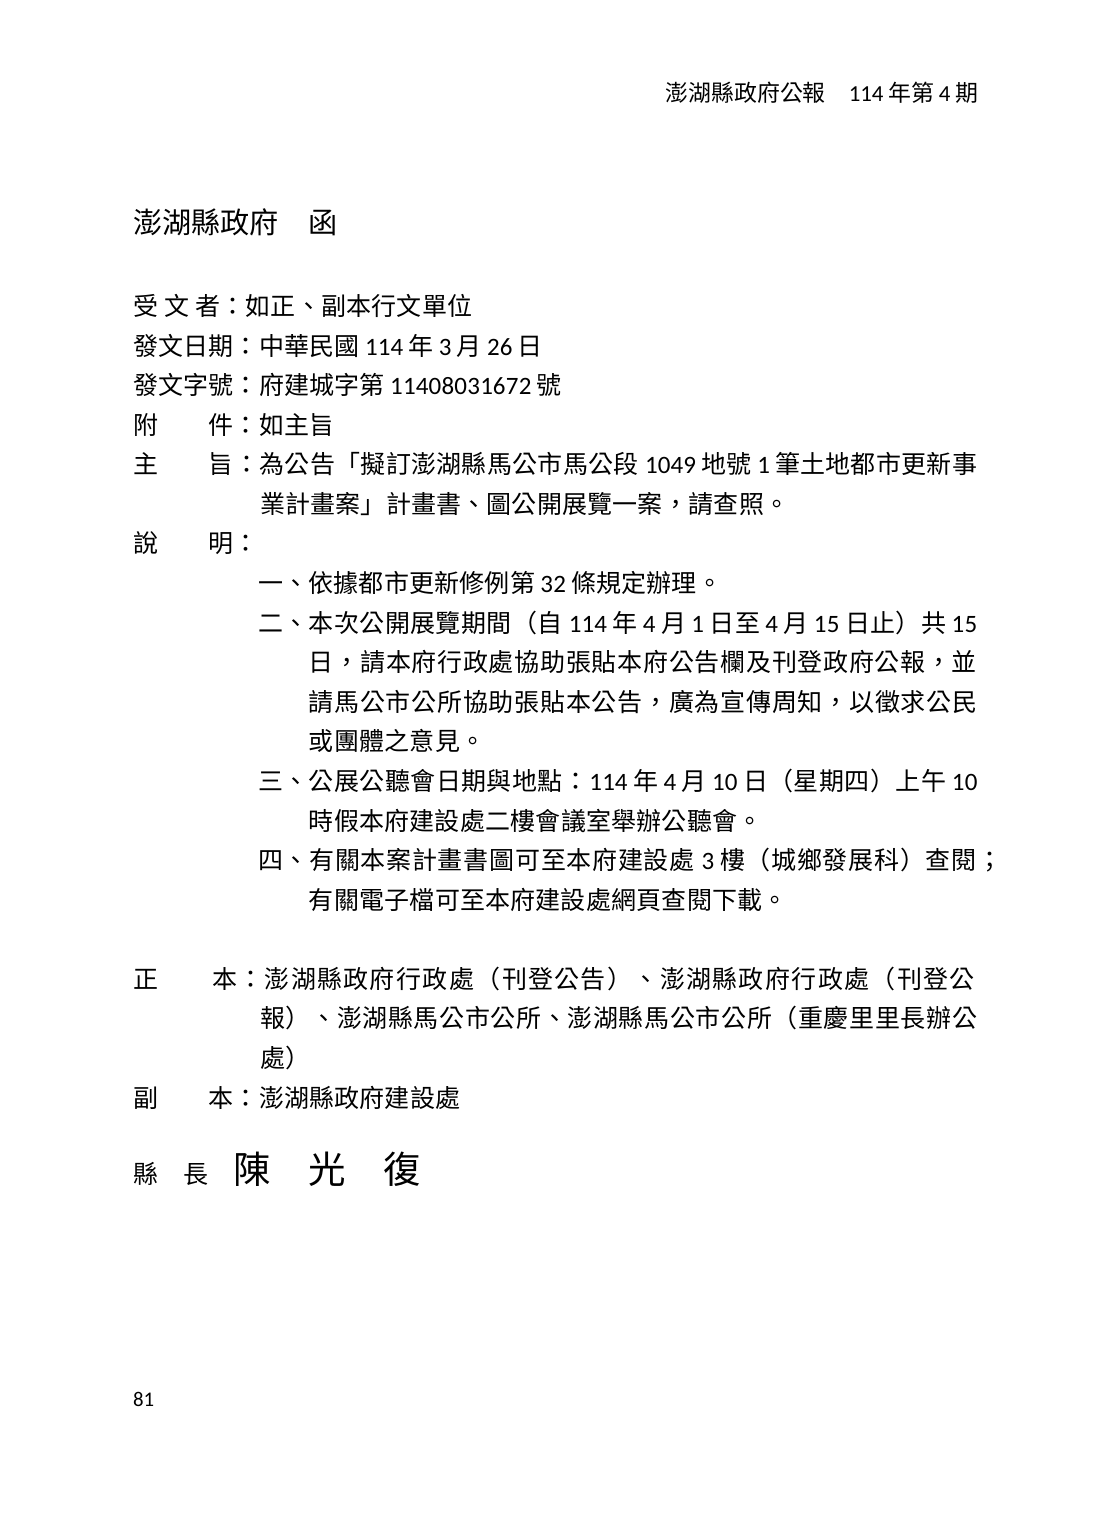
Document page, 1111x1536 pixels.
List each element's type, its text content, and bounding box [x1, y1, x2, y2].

text 縣 長 陳 光 復 [133, 1152, 977, 1191]
text 四、有關本案計畫書圖可至本府建設處3樓（城鄉發展科）查閱；有關電子檔可至本府建設處網頁查閱下載。 [258, 838, 977, 917]
text 附 件：如主旨 [133, 402, 977, 442]
text 澎湖縣政府 函 [133, 199, 977, 241]
text 二、本次公開展覽期間（自114年4月1日至4月15日止）共15日，請本府行政處協助張貼本府公告欄及刊登政府公報，並請馬公市公所協助張貼本公告，廣為宣傳周知，以徵求公民或團體之意見。 [258, 600, 977, 759]
text 一、依據都市更新修例第32條規定辦理。 [258, 561, 977, 600]
text 副 本：澎湖縣政府建設處 [133, 1075, 977, 1115]
text 三、公展公聽會日期與地點：114年4月10日（星期四）上午10時假本府建設處二樓會議室舉辦公聽會。 [258, 759, 977, 838]
text 正 本：澎湖縣政府行政處（刊登公告）、澎湖縣政府行政處（刊登公報）、澎湖縣馬公市公所、澎湖縣馬公市公所（重慶里里長辦公處） [133, 957, 977, 1075]
text 受 文 者：如正、副本行文單位 [133, 284, 977, 323]
text 主 旨：為公告「擬訂澎湖縣馬公市馬公段1049地號1筆土地都市更新事業計畫案」計畫書、圖公開展覽一案，請查照。 [133, 442, 977, 521]
text 發文日期：中華民國114年3月26日 [133, 323, 977, 363]
text 發文字號：府建城字第11408031672號 [133, 363, 977, 402]
text 說 明： [133, 521, 977, 561]
